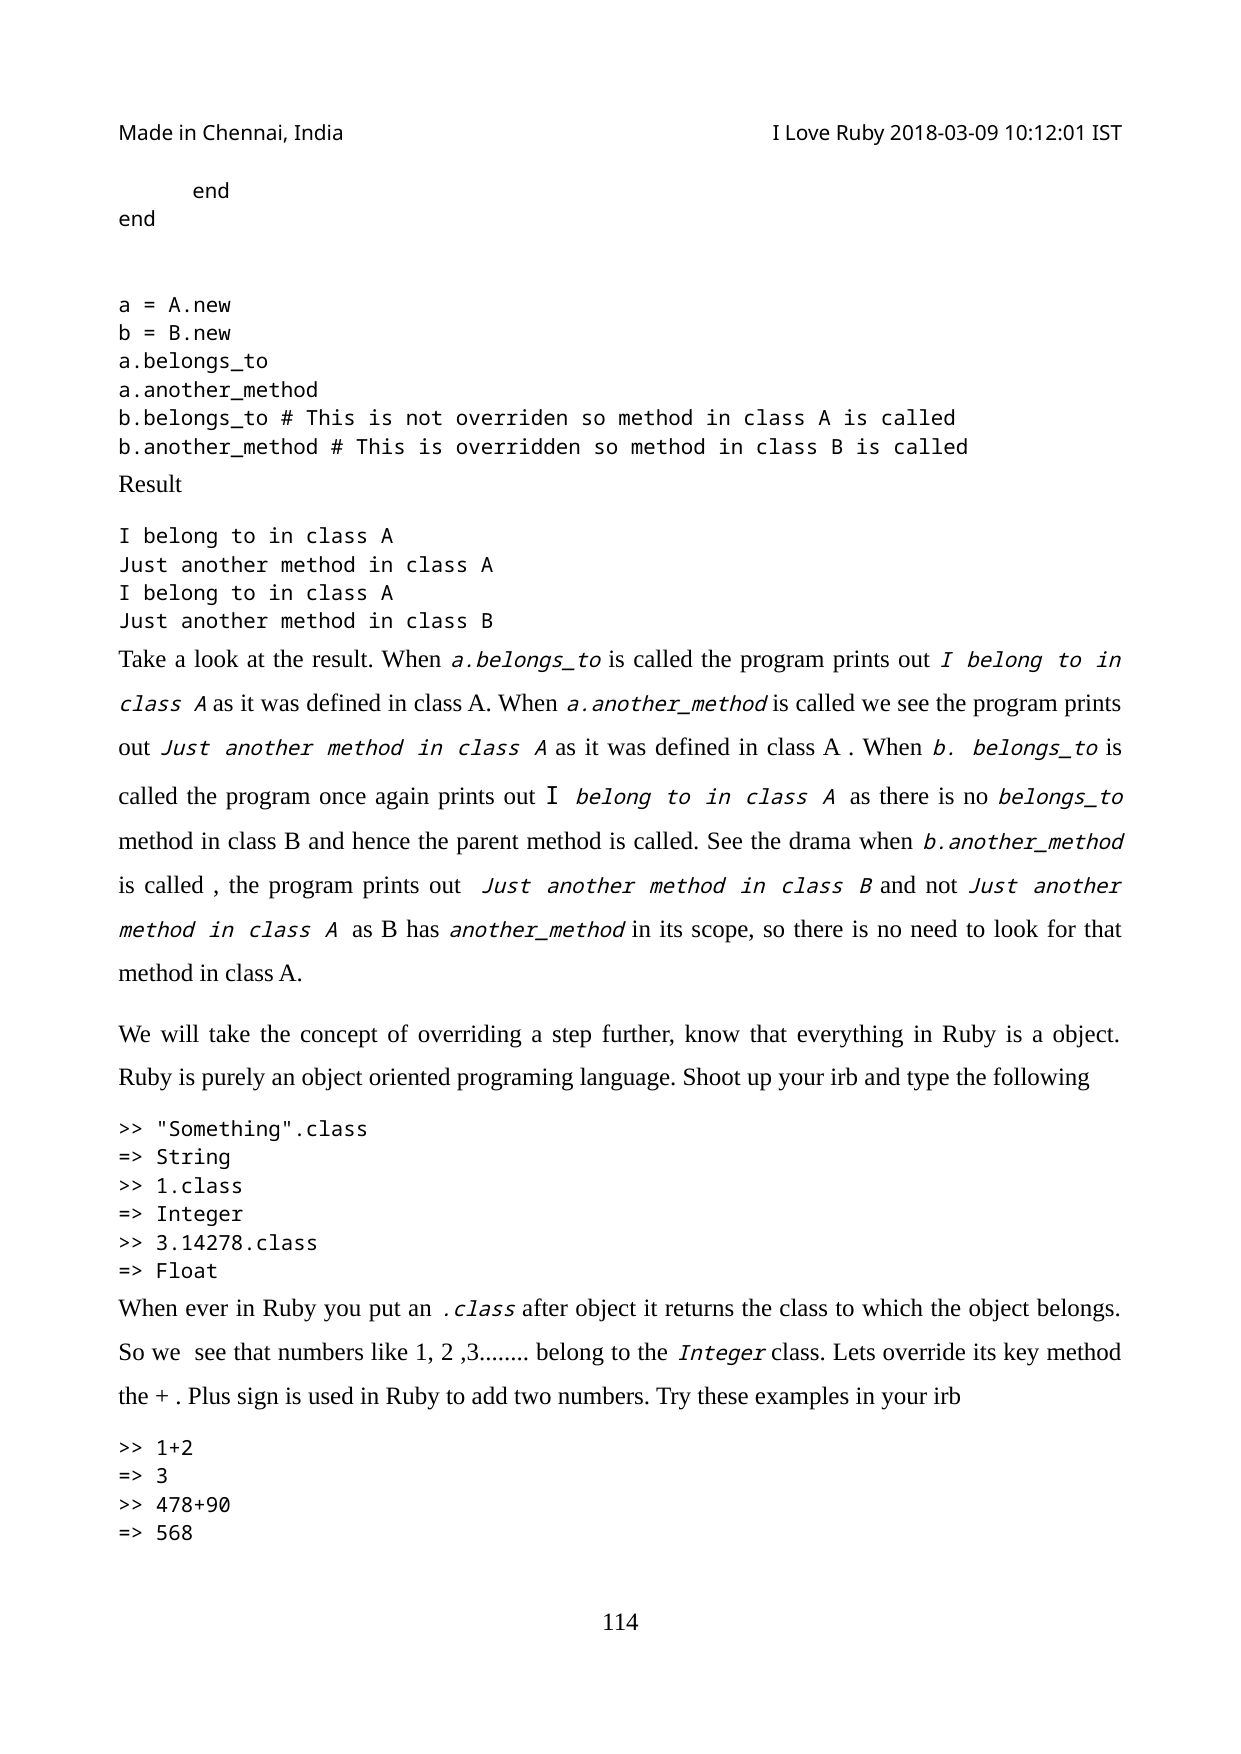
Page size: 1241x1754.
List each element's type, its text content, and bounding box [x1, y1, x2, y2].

text end [118, 204, 1122, 233]
text Just another method in class A [118, 550, 1122, 578]
text I belong to in class A [118, 521, 1122, 550]
text >> 1+2 [118, 1433, 1122, 1462]
text >> "Something".class [118, 1114, 1122, 1142]
text >> 3.14278.class [118, 1228, 1122, 1256]
text end [118, 176, 1122, 204]
text b = B.new [118, 318, 1122, 347]
text b.another_method # This is overridden so method in class B is called [118, 432, 1122, 460]
text Result [118, 469, 1122, 498]
text => 3 [118, 1462, 1122, 1490]
text Just another method in class B [118, 607, 1122, 635]
text => Integer [118, 1199, 1122, 1228]
text We will take the concept of overriding a step further, know that everything in Ruby is a object. Ruby is purely an object oriented programing language. Shoot up your irb and type the following [118, 1019, 1122, 1091]
text => String [118, 1142, 1122, 1171]
text I belong to in class A [118, 578, 1122, 607]
text Take a look at the result. When a.belongs_to is called the program prints out I belong to in class A as it was defined in class A. When a.another_method is called we see the program prints out Just another method in class A as it was defined in class A . When b. belongs_to is called the program once again prints out I belong to in class A as there is no belongs_to method in class B and hence the parent method is called. See the drama when b.another_method is called , the program prints out Just another method in class B and not Just another method in class A as B has another_method in its scope, so there is no need to look for that method in class A. [118, 644, 1122, 987]
text a.another_method [118, 375, 1122, 403]
text a.belongs_to [118, 347, 1122, 375]
text When ever in Ruby you put an .class after object it returns the class to which the object belongs. So we see that numbers like 1, 2 ,3........ belong to the Integer class. Lets override its key method the + . Plus sign is used in Ruby to add two numbers. Try these examples in your irb [118, 1293, 1122, 1410]
text >> 478+90 [118, 1490, 1122, 1518]
text b.belongs_to # This is not overriden so method in class A is called [118, 403, 1122, 432]
text >> 1.class [118, 1171, 1122, 1199]
text a = A.new [118, 290, 1122, 318]
text => 568 [118, 1518, 1122, 1547]
text => Float [118, 1256, 1122, 1284]
